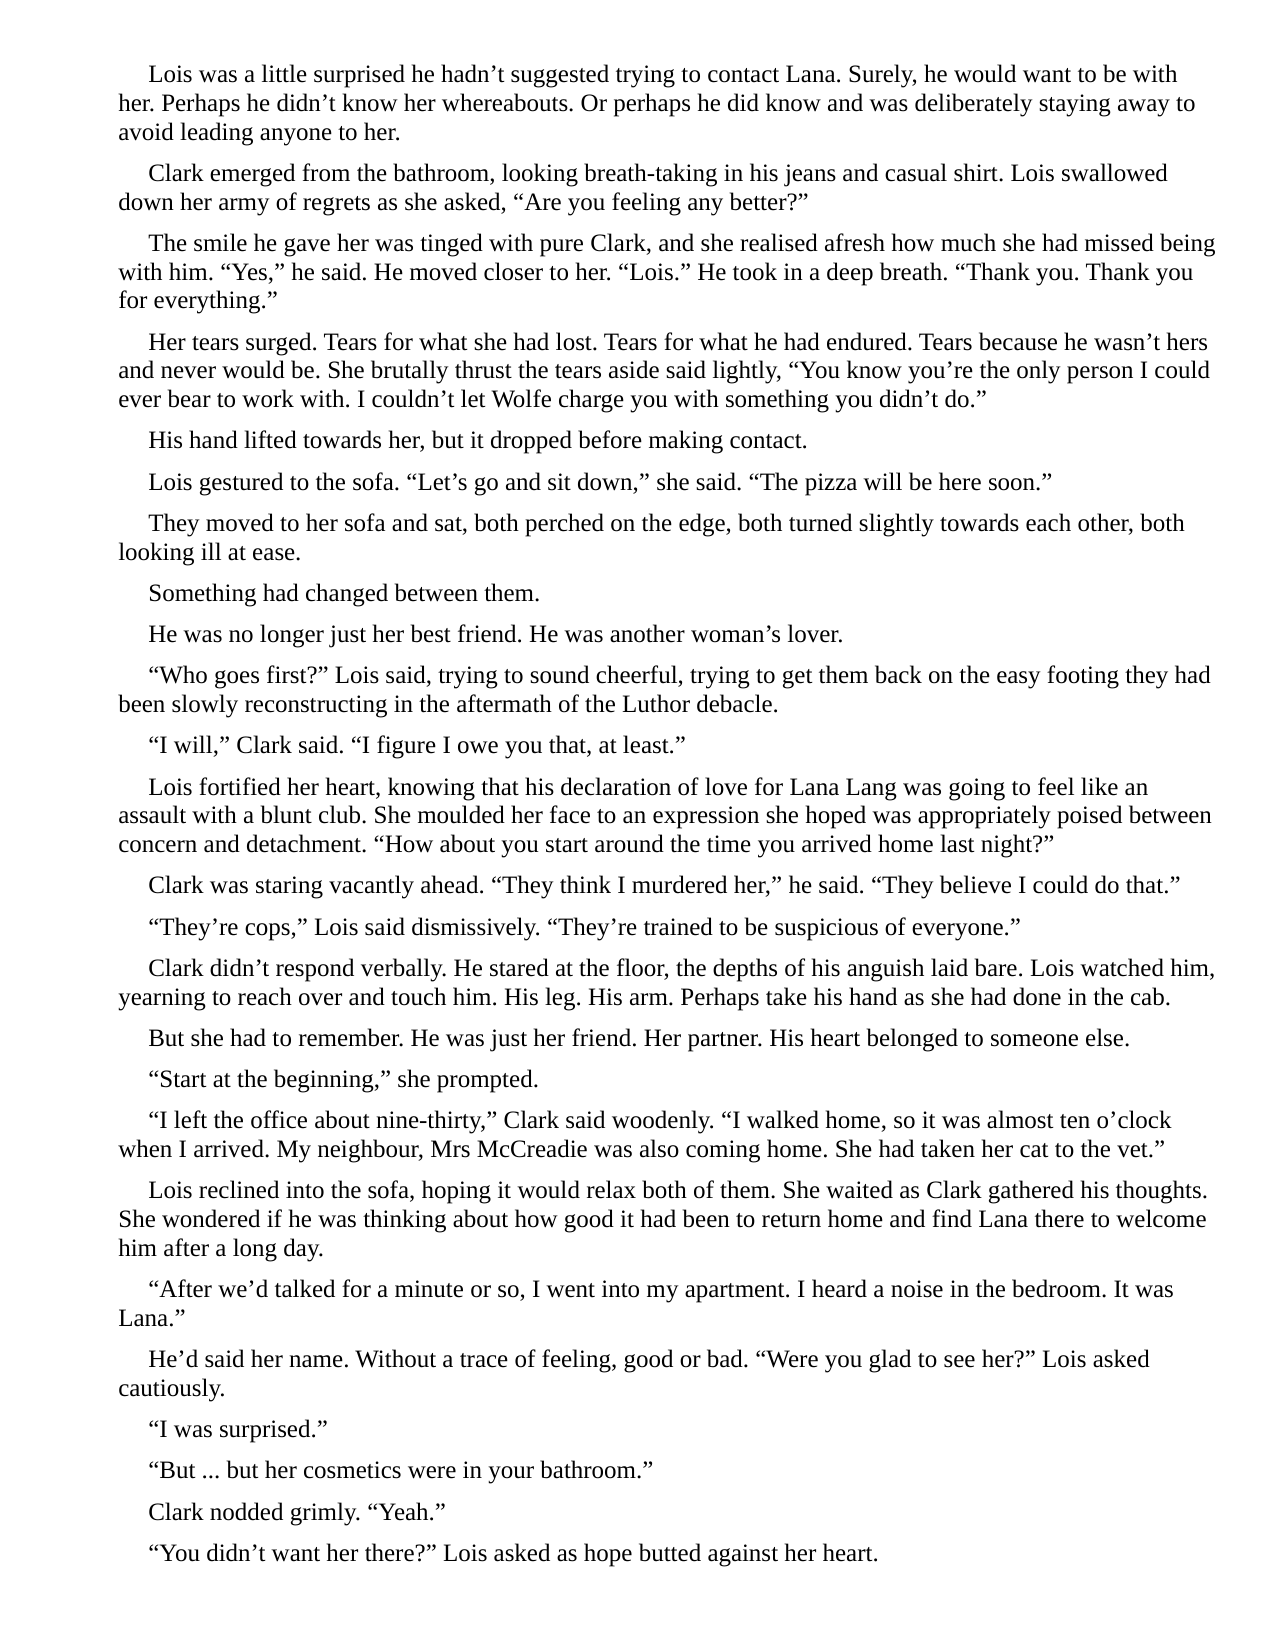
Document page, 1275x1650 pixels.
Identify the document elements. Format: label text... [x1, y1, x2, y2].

text “You didn’t want her there?” Lois asked as hope butted against her heart. [118, 1538, 1216, 1567]
text But she had to remember. He was just her friend. Her partner. His heart belonged to someone else. [118, 1023, 1216, 1052]
text “Who goes first?” Lois said, trying to sound cheerful, trying to get them back on the easy footing they had been slowly reconstructing in the aftermath of the Luthor debacle. [118, 660, 1216, 718]
text Clark was staring vacantly ahead. “They think I murdered her,” he said. “They believe I could do that.” [118, 870, 1216, 899]
text Something had changed between them. [118, 578, 1216, 607]
text He’d said her name. Without a trace of feeling, good or bad. “Were you glad to see her?” Lois asked cautiously. [118, 1344, 1216, 1402]
text “After we’d talked for a minute or so, I went into my apartment. I heard a noise in the bedroom. It was Lana.” [118, 1274, 1216, 1332]
text “Start at the beginning,” she prompted. [118, 1064, 1216, 1093]
text Clark nodded grimly. “Yeah.” [118, 1497, 1216, 1525]
text Lois fortified her heart, knowing that his declaration of love for Lana Lang was going to feel like an assault with a blunt club. She moulded her face to an expression she hoped was appropriately poised between concern and detachment. “How about you start around the time you arrived home last night?” [118, 772, 1216, 858]
text The smile he gave her was tinged with pure Clark, and she realised afresh how much she had missed being with him. “Yes,” he said. He moved closer to her. “Lois.” He took in a deep breath. “Thank you. Thank you for everything.” [118, 228, 1216, 314]
text “I will,” Clark said. “I figure I owe you that, at least.” [118, 730, 1216, 759]
text Lois reclined into the sofa, hoping it would relax both of them. She waited as Clark gathered his thoughts. She wondered if he was thinking about how good it had been to return home and find Lana there to welcome him after a long day. [118, 1175, 1216, 1262]
text His hand lifted towards her, but it dropped before making contact. [118, 425, 1216, 454]
text Lois was a little surprised he hadn’t suggested trying to contact Lana. Surely, he would want to be with her. Perhaps he didn’t know her whereabouts. Or perhaps he did know and was deliberately staying away to avoid leading anyone to her. [118, 59, 1216, 145]
text Clark emerged from the bathroom, looking breath-taking in his jeans and casual shirt. Lois swallowed down her army of regrets as she asked, “Are you feeling any better?” [118, 158, 1216, 215]
text Clark didn’t respond verbally. He stared at the floor, the depths of his anguish laid bare. Lois watched him, yearning to reach over and touch him. His leg. His arm. Perhaps take his hand as she had done in the cab. [118, 953, 1216, 1010]
text Her tears surged. Tears for what she had lost. Tears for what he had endured. Tears because he wasn’t hers and never would be. She brutally thrust the tears aside said lightly, “You know you’re the only person I could ever bear to work with. I couldn’t let Wolfe charge you with something you didn’t do.” [118, 327, 1216, 413]
text He was no longer just her best friend. He was another woman’s lover. [118, 619, 1216, 648]
text “I left the office about nine-thirty,” Clark said woodenly. “I walked home, so it was almost ten o’clock when I arrived. My neighbour, Mrs McCreadie was also coming home. She had taken her cat to the vet.” [118, 1105, 1216, 1163]
text “But ... but her cosmetics were in your bathroom.” [118, 1455, 1216, 1484]
text “I was surprised.” [118, 1414, 1216, 1443]
text “They’re cops,” Lois said dismissively. “They’re trained to be suspicious of everyone.” [118, 912, 1216, 940]
text They moved to her sofa and sat, both perched on the edge, both turned slightly towards each other, both looking ill at ease. [118, 508, 1216, 565]
text Lois gestured to the sofa. “Let’s go and sit down,” she said. “The pizza will be here soon.” [118, 467, 1216, 495]
